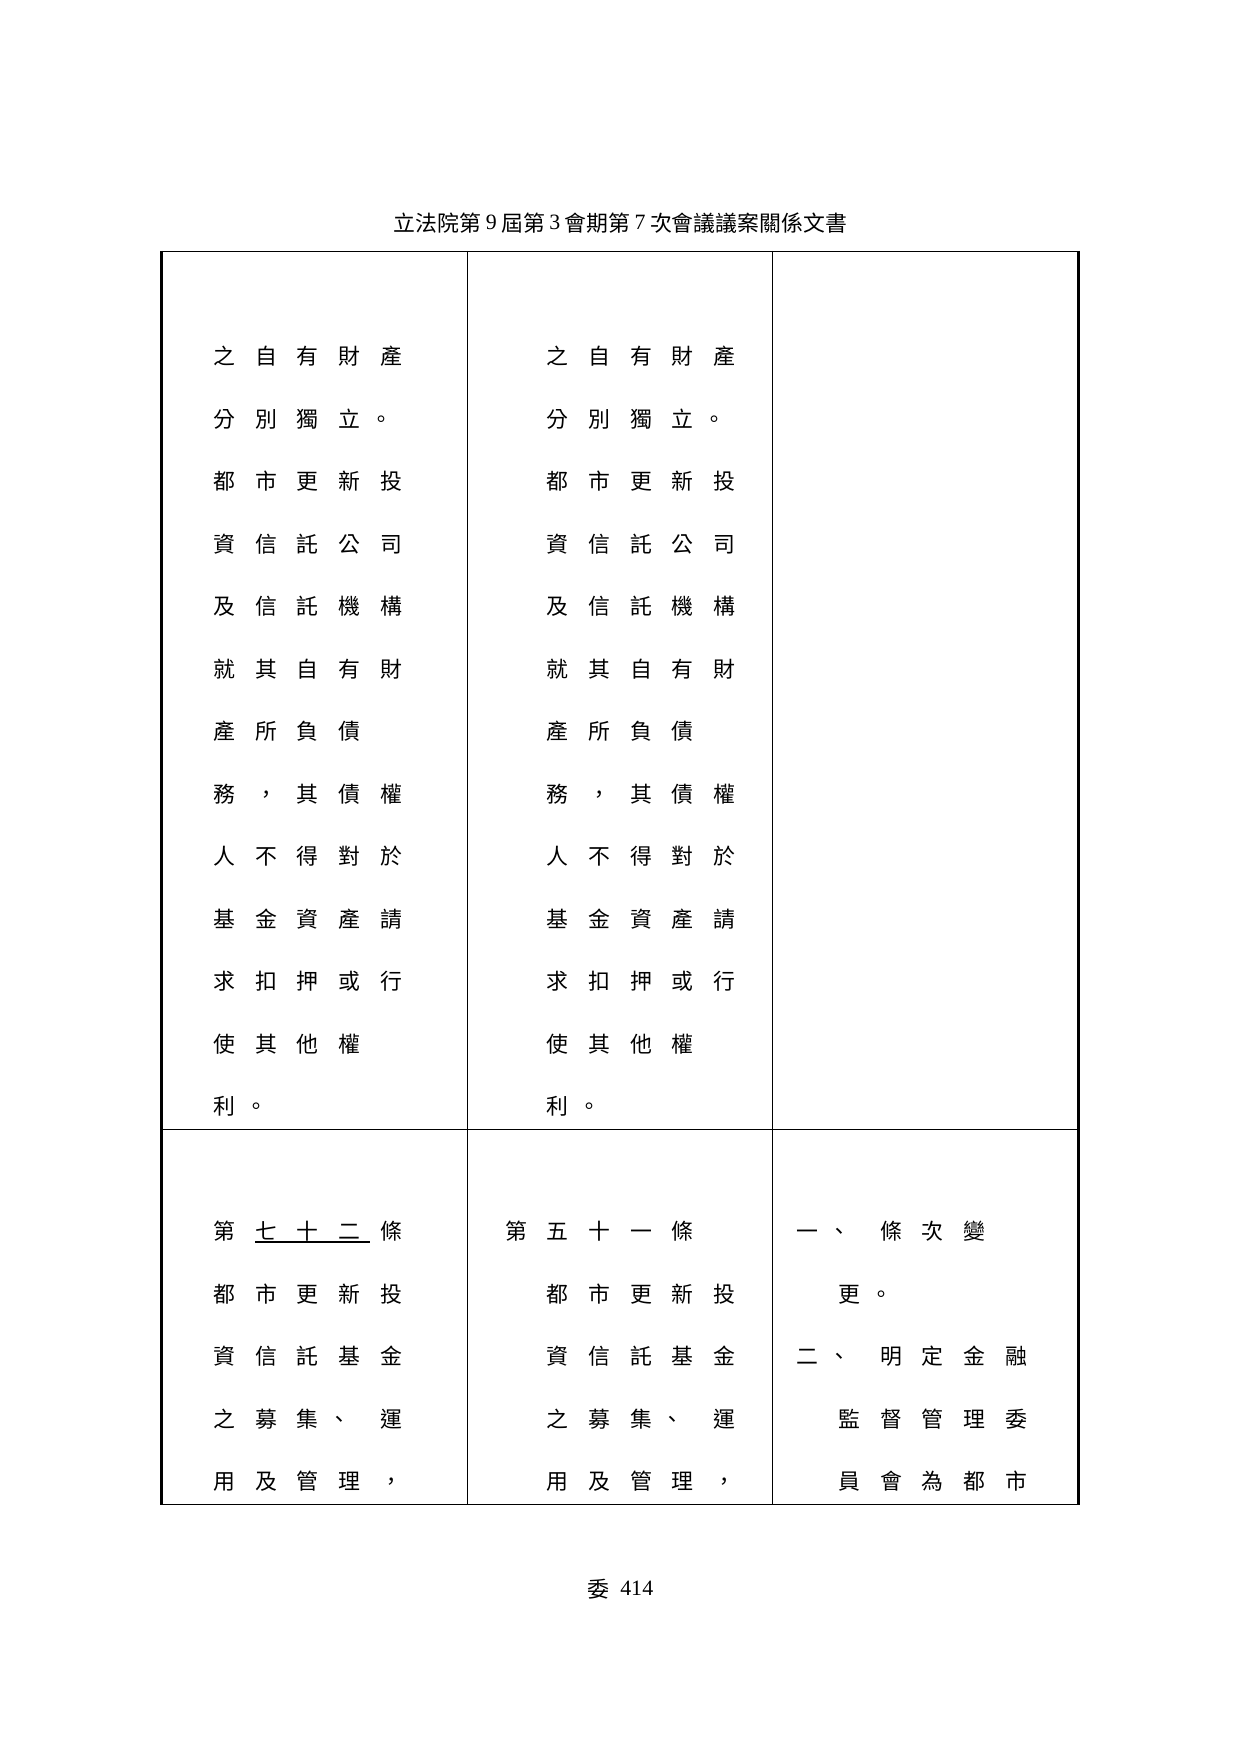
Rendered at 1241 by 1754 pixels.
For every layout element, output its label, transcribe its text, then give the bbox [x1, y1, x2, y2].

table_cell 一、條次變更。 二、明定金融監督管理委員會為都市 [773, 1130, 1077, 1504]
table_cell 第五十一條 都市更新投資信託基金之募集、運用及管理， [468, 1130, 772, 1504]
table_cell 之自有財產分別獨立。都市更新投資信託公司及信託機構就其自有財產所負債務，其債權人不得對於基金資產請求扣押或行使其他權利。 [163, 252, 467, 1129]
table_cell 第七十二條 都市更新投資信託基金之募集、運用及管理， [163, 1130, 467, 1504]
table_cell [773, 252, 1077, 1129]
table_cell 之自有財產分別獨立。都市更新投資信託公司及信託機構就其自有財產所負債務，其債權人不得對於基金資產請求扣押或行使其他權利。 [468, 252, 772, 1129]
